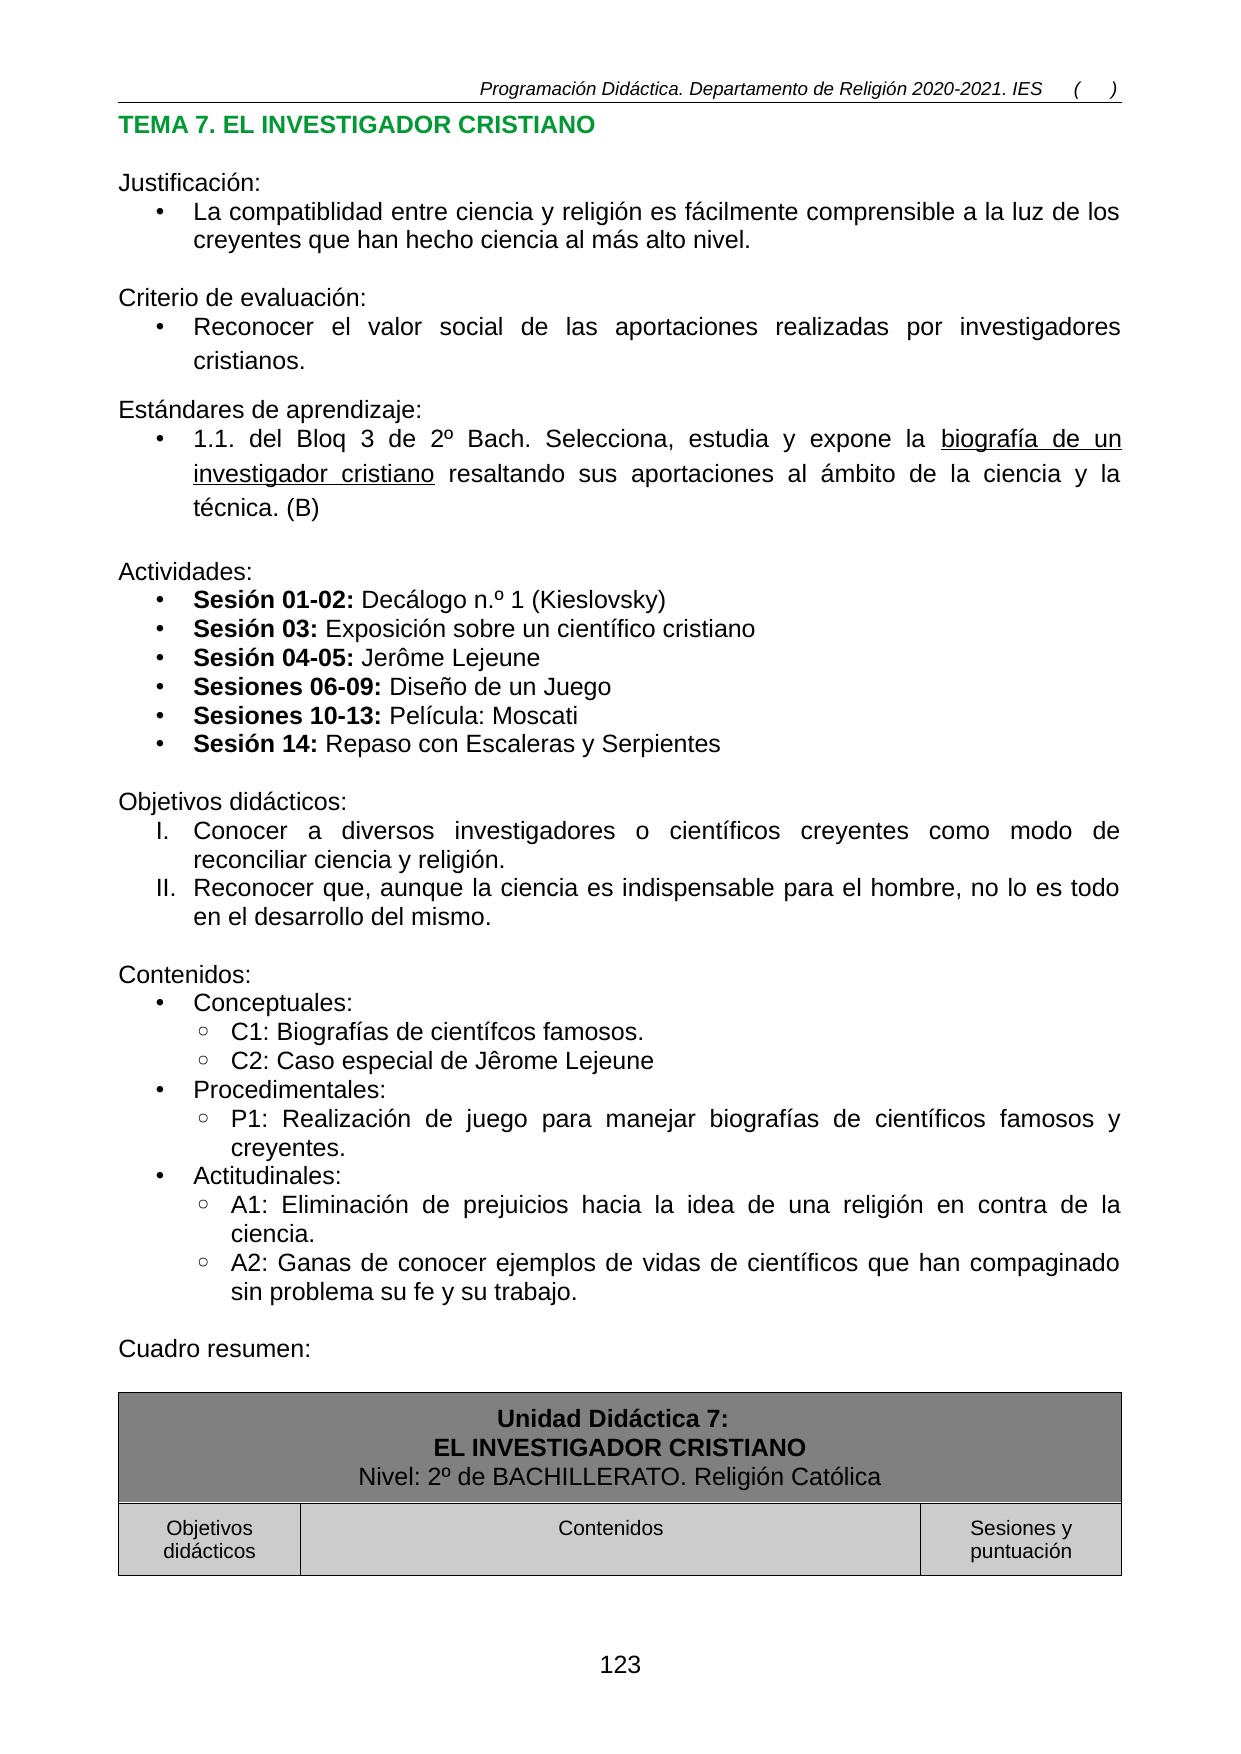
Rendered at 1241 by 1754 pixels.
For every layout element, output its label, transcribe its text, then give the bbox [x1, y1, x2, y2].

list Conocer a diversos investigadores o científicos creyentes como modo de reconciliar ciencia y religión. [156, 816, 1122, 873]
list A1: Eliminación de prejuicios hacia la idea de una religión en contra de la ciencia. [193, 1190, 1122, 1248]
list Sesión 04-05: Jerôme Lejeune [156, 643, 1122, 672]
text Criterio de evaluación: [118, 283, 1122, 312]
list 1.1. del Bloq 3 de 2º Bach. Selecciona, estudia y expone la biografía de un investigador cristiano resaltando sus aportaciones al ámbito de la ciencia y la técnica. (B) [156, 424, 1122, 522]
list P1: Realización de juego para manejar biografías de científicos famosos y creyentes. [193, 1104, 1122, 1161]
text Contenidos: [118, 959, 1122, 988]
list Actitudinales: [156, 1161, 1122, 1190]
text Objetivos didácticos: [118, 787, 1122, 816]
list C2: Caso especial de Jêrome Lejeune [193, 1046, 1122, 1075]
list Reconocer el valor social de las aportaciones realizadas por investigadores cristianos. [156, 312, 1122, 375]
table_cell Sesiones y puntuación [921, 1504, 1121, 1575]
table_header Unidad Didáctica 7: EL INVESTIGADOR CRISTIANO Nivel: 2º de BACHILLERATO. Religión Católica [119, 1393, 1121, 1502]
list A2: Ganas de conocer ejemplos de vidas de científicos que han compaginado sin problema su fe y su trabajo. [193, 1248, 1122, 1305]
table_cell Objetivos didácticos [119, 1504, 300, 1575]
list Procedimentales: [156, 1075, 1122, 1104]
list Reconocer que, aunque la ciencia es indispensable para el hombre, no lo es todo en el desarrollo del mismo. [156, 873, 1122, 931]
text Justificación: [118, 168, 1122, 197]
text TEMA 7. EL INVESTIGADOR CRISTIANO [118, 110, 1122, 139]
list Sesión 14: Repaso con Escaleras y Serpientes [156, 729, 1122, 758]
list Sesión 03: Exposición sobre un científico cristiano [156, 614, 1122, 643]
list Sesión 01-02: Decálogo n.º 1 (Kieslovsky) [156, 585, 1122, 614]
list La compatiblidad entre ciencia y religión es fácilmente comprensible a la luz de los creyentes que han hecho ciencia al más alto nivel. [156, 197, 1122, 254]
table_cell Contenidos [301, 1504, 920, 1575]
list Sesiones 10-13: Película: Moscati [156, 701, 1122, 729]
list Conceptuales: [156, 988, 1122, 1017]
list Sesiones 06-09: Diseño de un Juego [156, 672, 1122, 701]
text Cuadro resumen: [118, 1334, 1122, 1363]
list C1: Biografías de científcos famosos. [193, 1017, 1122, 1046]
text Estándares de aprendizaje: [118, 395, 1122, 424]
text Actividades: [118, 528, 1122, 585]
